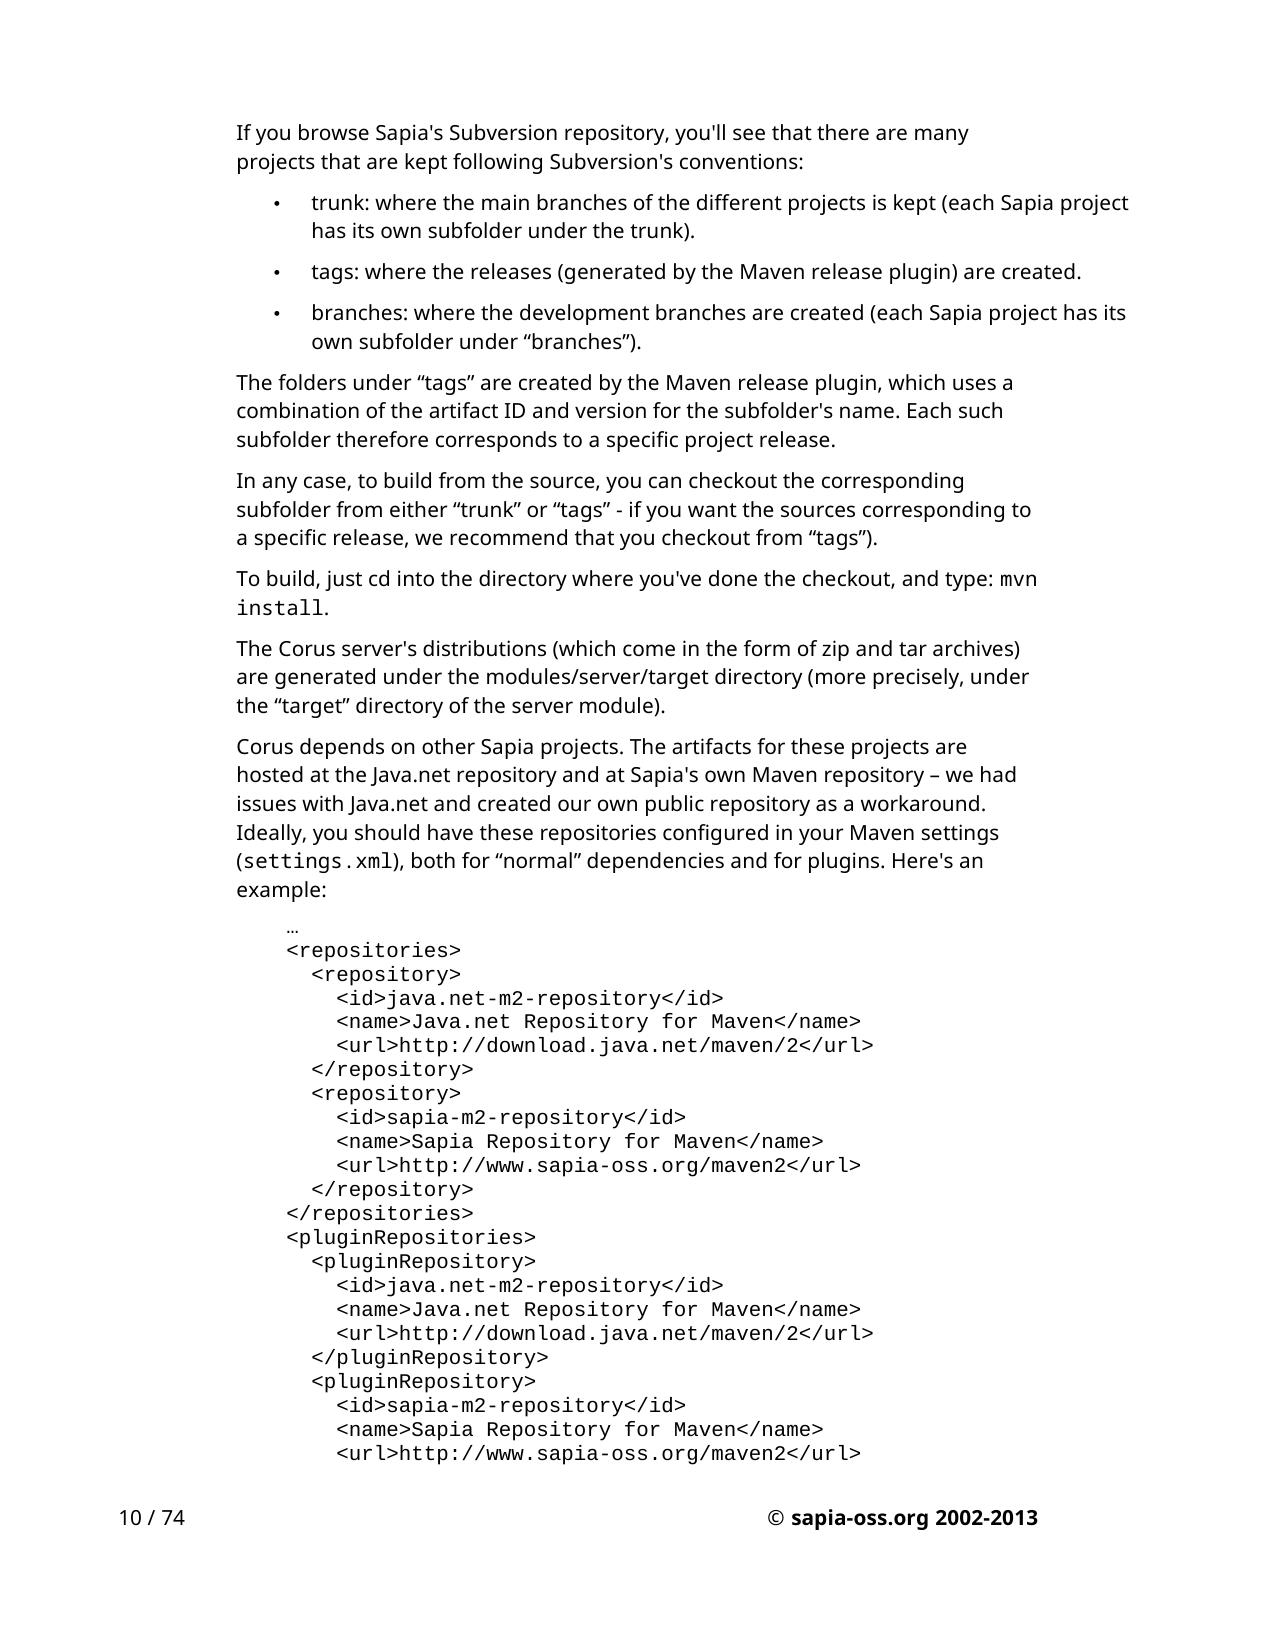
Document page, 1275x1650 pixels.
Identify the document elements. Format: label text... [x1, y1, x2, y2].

text <repository> [236, 1083, 1039, 1107]
text <pluginRepository> [236, 1251, 1039, 1275]
text The folders under “tags” are created by the Maven release plugin, which uses a combination of the artifact ID and version for the subfolder's name. Each such subfolder therefore corresponds to a specific project release. [236, 368, 1039, 453]
text <name>Sapia Repository for Maven</name> [236, 1419, 1039, 1443]
text <name>Java.net Repository for Maven</name> [236, 1011, 1039, 1035]
text <pluginRepository> [236, 1371, 1039, 1395]
text <pluginRepositories> [236, 1227, 1039, 1251]
text </repository> [236, 1179, 1039, 1203]
text <repositories> [236, 939, 1039, 963]
text <url>http://download.java.net/maven/2</url> [236, 1323, 1039, 1347]
text <repository> [236, 963, 1039, 987]
text <name>Sapia Repository for Maven</name> [236, 1131, 1039, 1155]
text Corus depends on other Sapia projects. The artifacts for these projects are hosted at the Java.net repository and at Sapia's own Maven repository – we had issues with Java.net and created our own public repository as a workaround. Ideally, you should have these repositories configured in your Maven settings (settings.xml), both for “normal” dependencies and for plugins. Here's an example: [236, 732, 1039, 903]
text If you browse Sapia's Subversion repository, you'll see that there are many projects that are kept following Subversion's conventions: [236, 118, 1039, 175]
text In any case, to build from the source, you can checkout the corresponding subfolder from either “trunk” or “tags” - if you want the sources corresponding to a specific release, we recommend that you checkout from “tags”). [236, 466, 1039, 552]
text <name>Java.net Repository for Maven</name> [236, 1299, 1039, 1323]
text <id>java.net-m2-repository</id> [236, 987, 1039, 1011]
text <url>http://download.java.net/maven/2</url> [236, 1035, 1039, 1059]
text </repository> [236, 1059, 1039, 1083]
text <id>java.net-m2-repository</id> [236, 1275, 1039, 1299]
text … [236, 916, 1039, 939]
text </repositories> [236, 1203, 1039, 1227]
text <url>http://www.sapia-oss.org/maven2</url> [236, 1443, 1039, 1467]
text <url>http://www.sapia-oss.org/maven2</url> [236, 1155, 1039, 1179]
text <id>sapia-m2-repository</id> [236, 1107, 1039, 1131]
list tags: where the releases (generated by the Maven release plugin) are created. [274, 257, 1157, 286]
text <id>sapia-m2-repository</id> [236, 1395, 1039, 1419]
text To build, just cd into the directory where you've done the checkout, and type: mvn install. [236, 564, 1039, 621]
list branches: where the development branches are created (each Sapia project has its own subfolder under “branches”). [274, 298, 1157, 355]
text </pluginRepository> [236, 1347, 1039, 1371]
list trunk: where the main branches of the different projects is kept (each Sapia project has its own subfolder under the trunk). [274, 188, 1157, 245]
text The Corus server's distributions (which come in the form of zip and tar archives) are generated under the modules/server/target directory (more precisely, under the “target” directory of the server module). [236, 634, 1039, 719]
